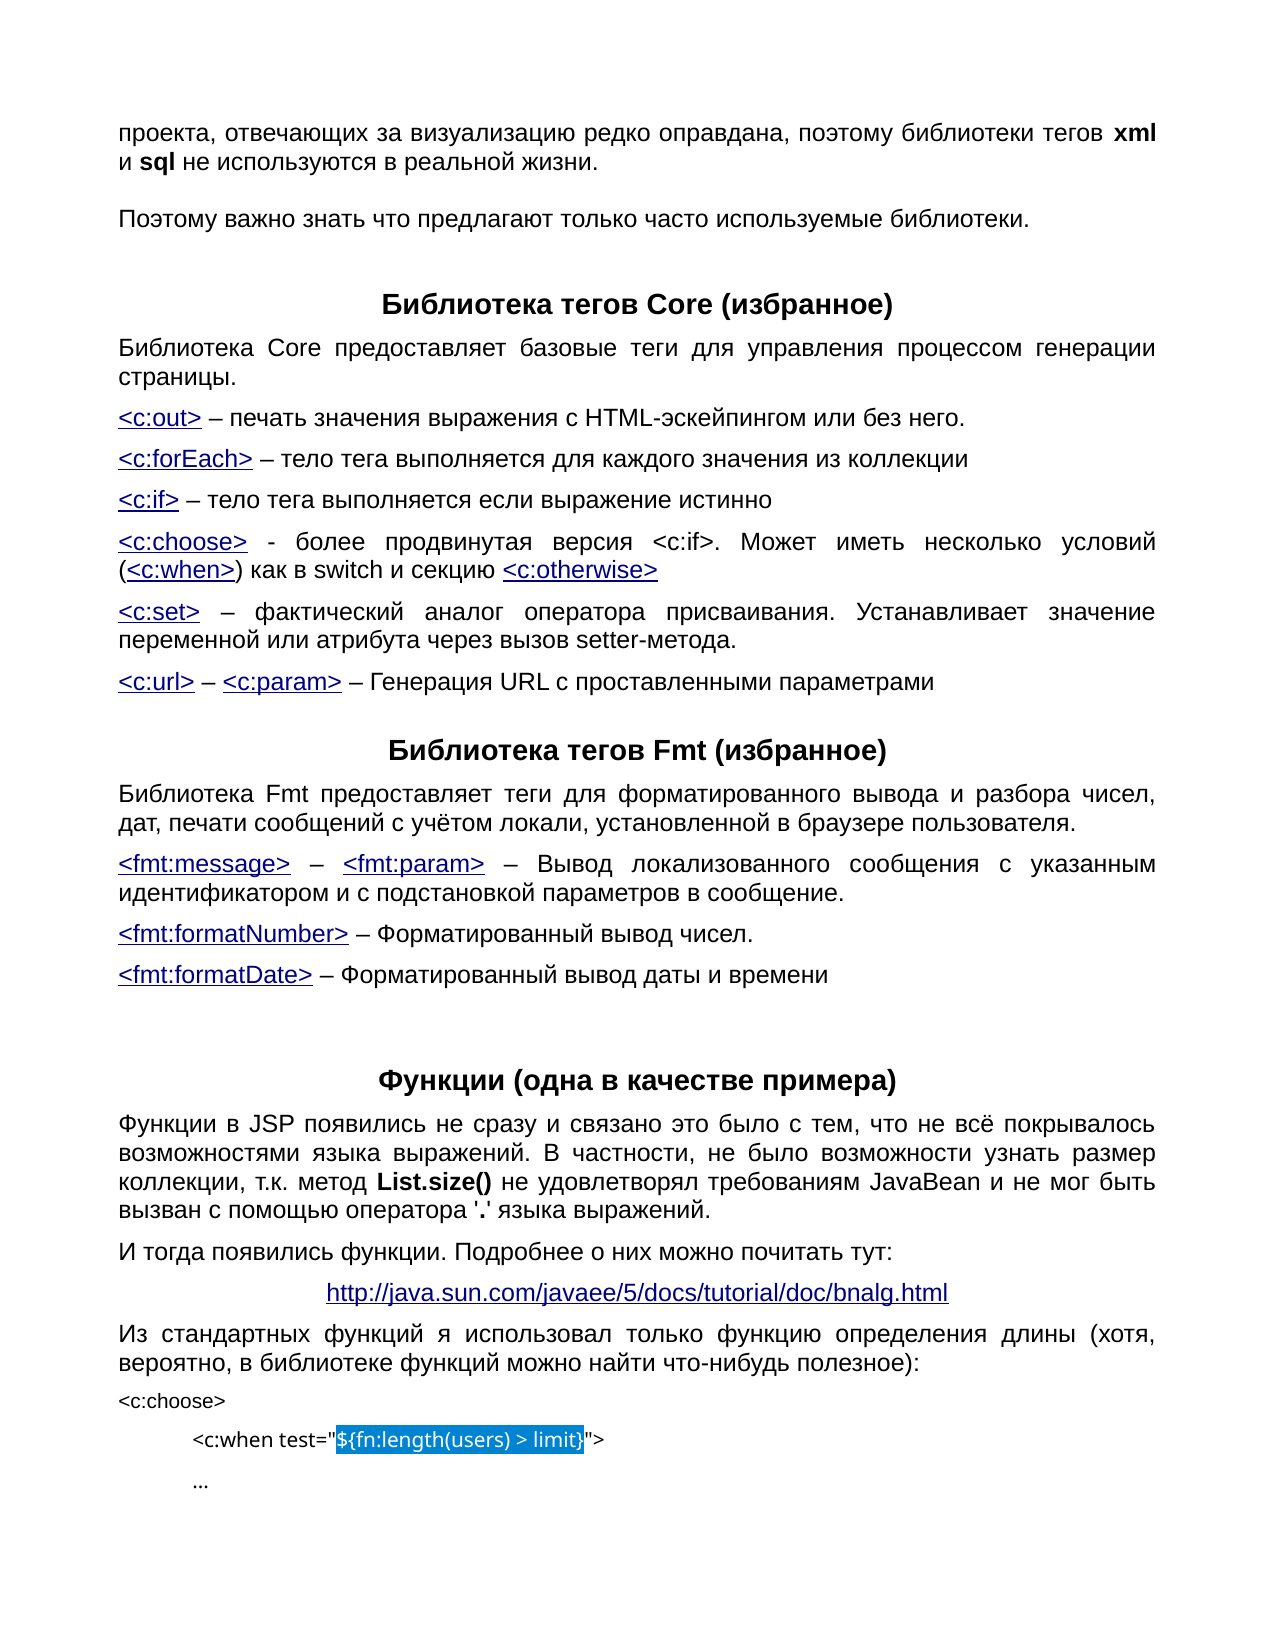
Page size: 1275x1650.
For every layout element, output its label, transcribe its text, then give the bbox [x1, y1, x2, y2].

text <c:url> – <c:param> – Генерация URL с проставленными параметрами [118, 667, 1157, 695]
text <fmt:formatDate> – Форматированный вывод даты и времени [118, 960, 1157, 989]
text Библиотека Core предоставляет базовые теги для управления процессом генерации страницы. [118, 333, 1157, 390]
text <fmt:message> – <fmt:param> – Вывод локализованного сообщения с указанным идентификатором и с подстановкой параметров в сообщение. [118, 849, 1157, 906]
text Из стандартных функций я использовал только функцию определения длины (хотя, вероятно, в библиотеке функций можно найти что-нибудь полезное): [118, 1319, 1157, 1376]
subtitle Функции (одна в качестве примера) [118, 1063, 1157, 1096]
text <c:if> – тело тега выполняется если выражение истинно [118, 485, 1157, 514]
text http://java.sun.com/javaee/5/docs/tutorial/doc/bnalg.html [118, 1278, 1157, 1306]
text <c:choose> [118, 1389, 1157, 1413]
text Функции в JSP появились не сразу и связано это было с тем, что не всё покрывалось возможностями языка выражений. В частности, не было возможности узнать размер коллекции, т.к. метод List.size() не удовлетворял требованиям JavaBean и не мог быть вызван с помощью оператора '.' языка выражений. [118, 1109, 1157, 1224]
text проекта, отвечающих за визуализацию редко оправдана, поэтому библиотеки тегов xml и sql не используются в реальной жизни. [118, 118, 1157, 176]
text <c:forEach> – тело тега выполняется для каждого значения из коллекции [118, 444, 1157, 473]
text Поэтому важно знать что предлагают только часто используемые библиотеки. [118, 204, 1157, 233]
text <c:choose> - более продвинутая версия <c:if>. Может иметь несколько условий (<c:when>) как в switch и секцию <c:otherwise> [118, 527, 1157, 584]
text <c:when test="${fn:length(users) > limit}"> [118, 1425, 1157, 1454]
text <c:set> – фактический аналог оператора присваивания. Устанавливает значение переменной или атрибута через вызов setter-метода. [118, 597, 1157, 654]
subtitle Библиотека тегов Fmt (избранное) [118, 733, 1157, 766]
text <fmt:formatNumber> – Форматированный вывод чисел. [118, 919, 1157, 948]
text Библиотека Fmt предоставляет теги для форматированного вывода и разбора чисел, дат, печати сообщений с учётом локали, установленной в браузере пользователя. [118, 779, 1157, 836]
text ... [118, 1466, 1157, 1495]
text И тогда появились функции. Подробнее о них можно почитать тут: [118, 1236, 1157, 1265]
text <c:out> – печать значения выражения с HTML-эскейпингом или без него. [118, 403, 1157, 432]
subtitle Библиотека тегов Core (избранное) [118, 287, 1157, 320]
